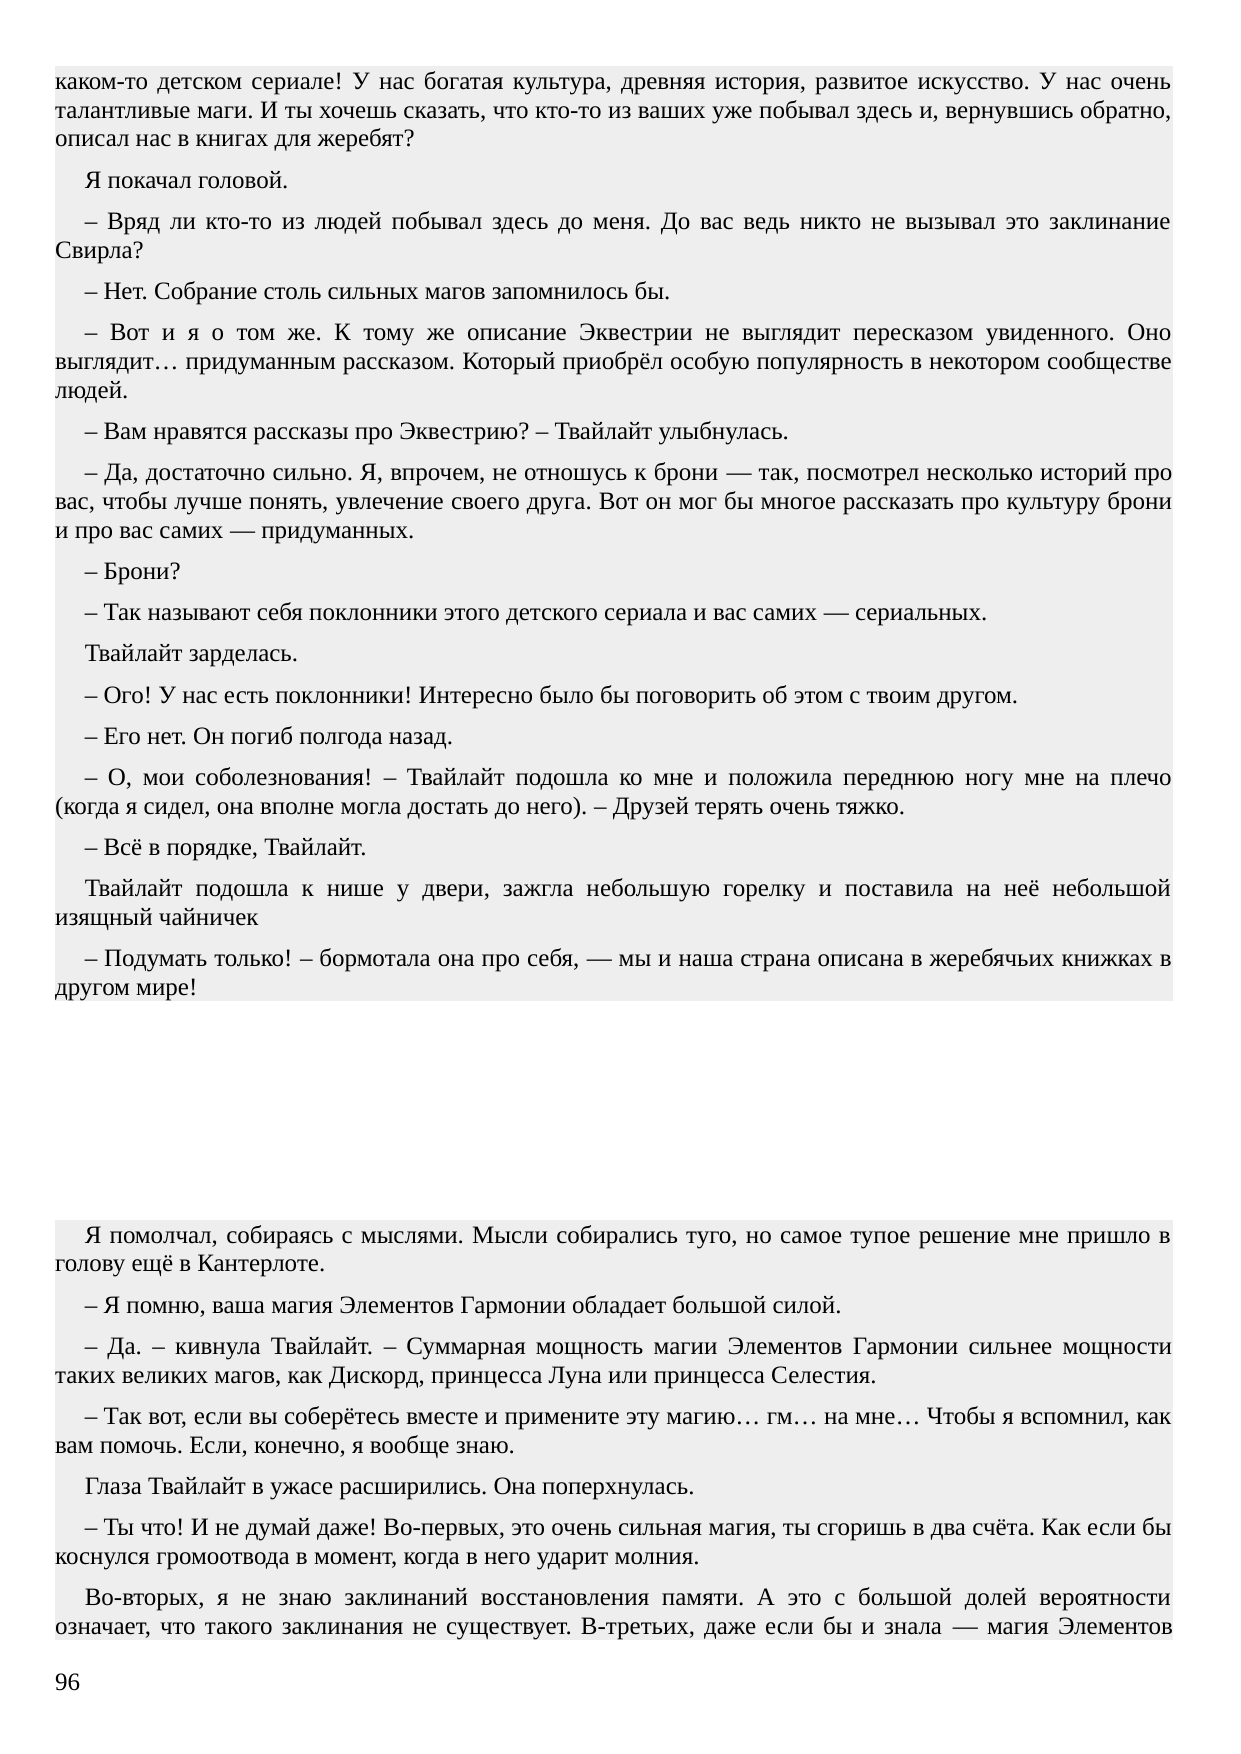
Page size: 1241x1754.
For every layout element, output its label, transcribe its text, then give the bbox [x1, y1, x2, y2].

text – Вряд ли кто-то из людей побывал здесь до меня. До вас ведь никто не вызывал это заклинание Свирла? [55, 206, 1173, 263]
text – Подумать только! – бормотала она про себя, — мы и наша страна описана в жеребячьих книжках в другом мире! [55, 943, 1173, 1001]
text – Нет. Собрание столь сильных магов запомнилось бы. [55, 276, 1173, 305]
text – Всё в порядке, Твайлайт. [55, 832, 1173, 861]
text – Его нет. Он погиб полгода назад. [55, 721, 1173, 750]
text Во-вторых, я не знаю заклинаний восстановления памяти. А это с большой долей вероятности означает, что такого заклинания не существует. В-третьих, даже если бы и знала — магия Элементов [55, 1582, 1173, 1640]
text – Так называют себя поклонники этого детского сериала и вас самих — сериальных. [55, 597, 1173, 626]
text – Брони? [55, 556, 1173, 585]
text Глаза Твайлайт в ужасе расширились. Она поперхнулась. [55, 1471, 1173, 1500]
text – Да. – кивнула Твайлайт. – Суммарная мощность магии Элементов Гармонии сильнее мощности таких великих магов, как Дискорд, принцесса Луна или принцесса Селестия. [55, 1331, 1173, 1388]
text Я покачал головой. [55, 165, 1173, 193]
text – Да, достаточно сильно. Я, впрочем, не отношусь к брони — так, посмотрел несколько историй про вас, чтобы лучше понять, увлечение своего друга. Вот он мог бы многое рассказать про культуру брони и про вас самих — придуманных. [55, 457, 1173, 543]
text Твайлайт подошла к нише у двери, зажгла небольшую горелку и поставила на неё небольшой изящный чайничек [55, 873, 1173, 931]
text каком-то детском сериале! У нас богатая культура, древняя история, развитое искусство. У нас очень талантливые маги. И ты хочешь сказать, что кто-то из ваших уже побывал здесь и, вернувшись обратно, описал нас в книгах для жеребят? [55, 66, 1173, 152]
text Твайлайт зарделась. [55, 638, 1173, 667]
text – О, мои соболезнования! – Твайлайт подошла ко мне и положила переднюю ногу мне на плечо (когда я сидел, она вполне могла достать до него). – Друзей терять очень тяжко. [55, 762, 1173, 820]
text – Вот и я о том же. К тому же описание Эквестрии не выглядит пересказом увиденного. Оно выглядит… придуманным рассказом. Который приобрёл особую популярность в некотором сообществе людей. [55, 317, 1173, 403]
text – Так вот, если вы соберётесь вместе и примените эту магию… гм… на мне… Чтобы я вспомнил, как вам помочь. Если, конечно, я вообще знаю. [55, 1401, 1173, 1458]
text – Ты что! И не думай даже! Во-первых, это очень сильная магия, ты сгоришь в два счёта. Как если бы коснулся громоотвода в момент, когда в него ударит молния. [55, 1512, 1173, 1570]
text – Я помню, ваша магия Элементов Гармонии обладает большой силой. [55, 1290, 1173, 1318]
text – Вам нравятся рассказы про Эквестрию? – Твайлайт улыбнулась. [55, 416, 1173, 445]
text Я помолчал, собираясь с мыслями. Мысли собирались туго, но самое тупое решение мне пришло в голову ещё в Кантерлоте. [55, 1220, 1173, 1277]
text – Ого! У нас есть поклонники! Интересно было бы поговорить об этом с твоим другом. [55, 680, 1173, 708]
